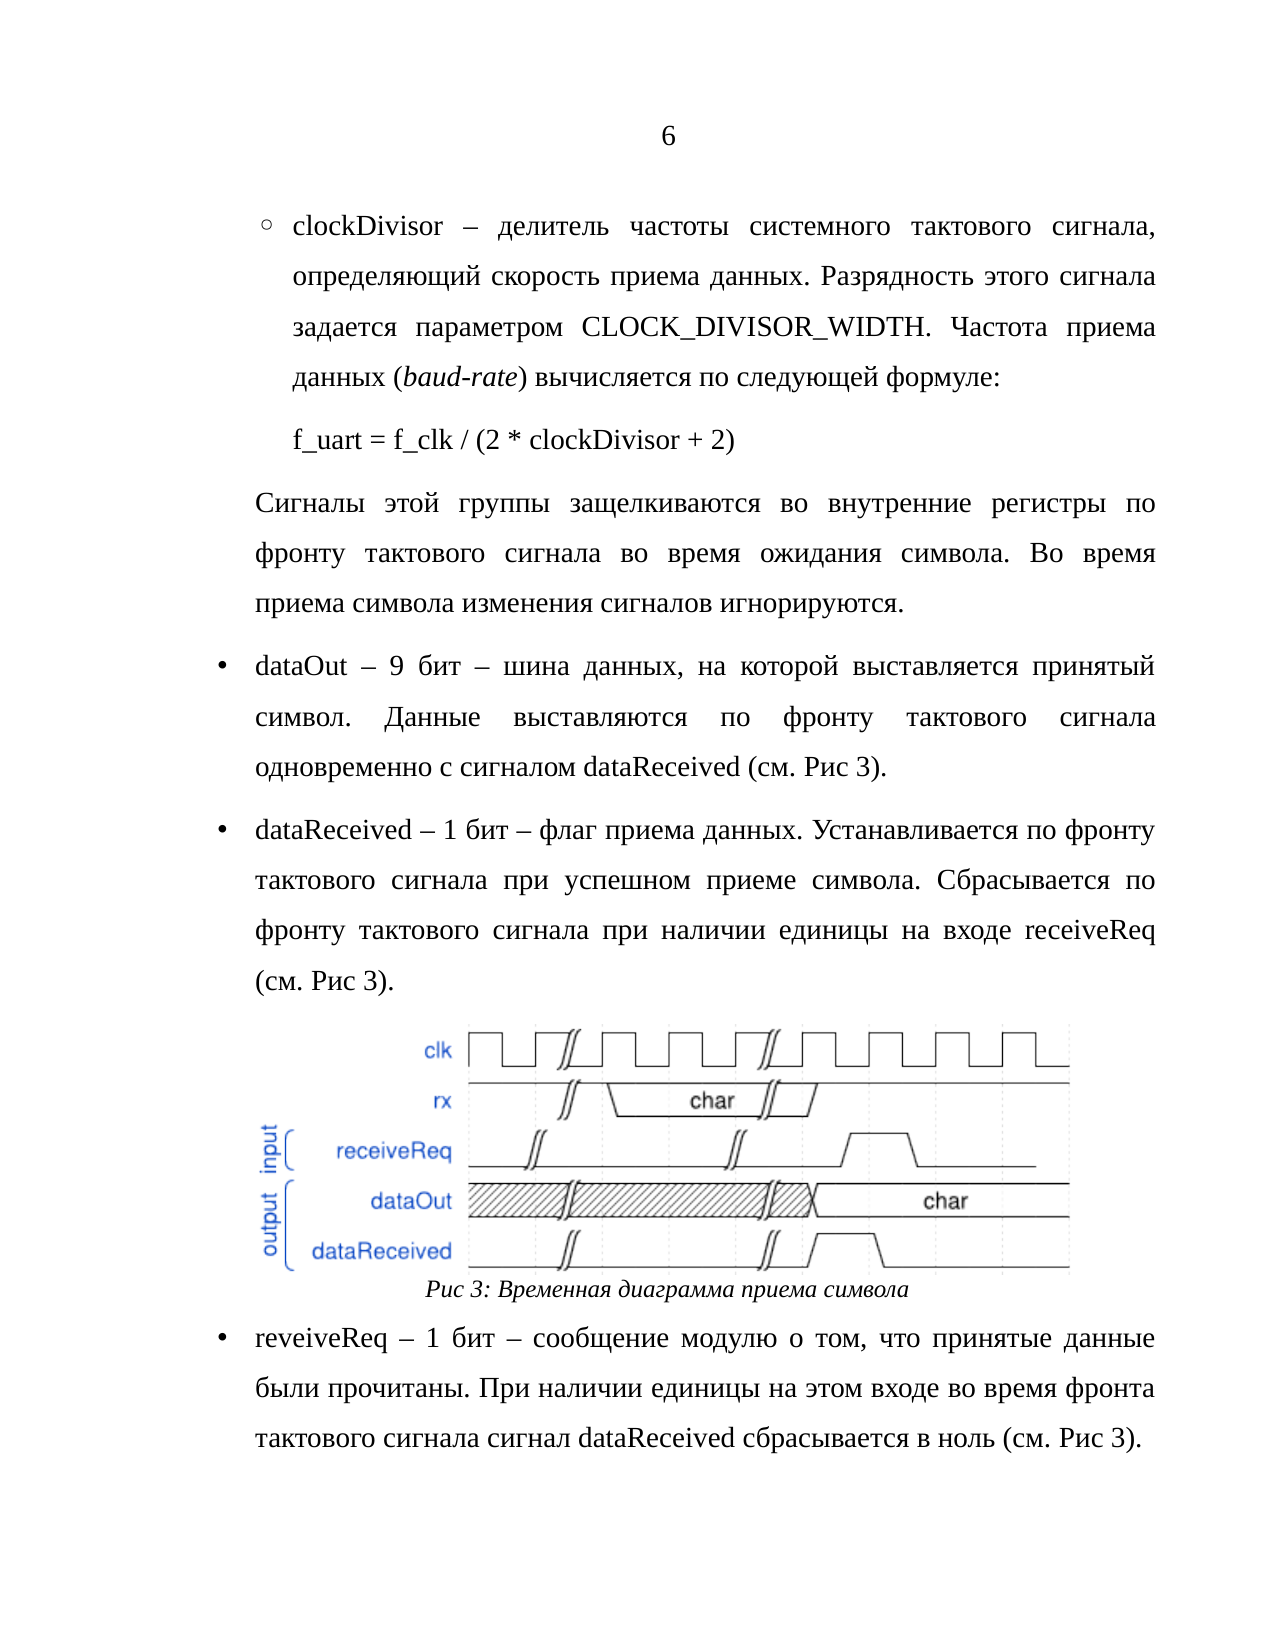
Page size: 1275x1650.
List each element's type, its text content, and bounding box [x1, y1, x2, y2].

list reveiveReq – 1 бит – сообщение модулю о том, что принятые данные были прочитаны. При наличии единицы на этом входе во время фронта тактового сигнала сигнал dataReceived сбрасывается в ноль (см. Рис 3). [217, 1275, 1157, 1454]
list f_uart = f_clk / (2 * clockDivisor + 2) [255, 422, 1157, 456]
list Сигналы этой группы защелкиваются во внутренние регистры по фронту тактового сигнала во время ожидания символа. Во время приема символа изменения сигналов игнорируются. [217, 485, 1157, 619]
list clockDivisor – делитель частоты системного тактового сигнала, определяющий скорость приема данных. Разрядность этого сигнала задается параметром CLOCK_DIVISOR_WIDTH. Частота приема данных (baud-rate) вычисляется по следующей формуле: [255, 208, 1157, 393]
list [235, 1012, 1102, 1024]
list dataReceived – 1 бит – флаг приема данных. Устанавливается по фронту тактового сигнала при успешном приеме символа. Сбрасывается по фронту тактового сигнала при наличии единицы на входе receiveReq (см. Рис 3). [217, 812, 1157, 996]
list Рис 3: Временная диаграмма приема символа [235, 1275, 1102, 1303]
list dataOut – 9 бит – шина данных, на которой выставляется принятый символ. Данные выставляются по фронту тактового сигнала одновременно с сигналом dataReceived (см. Рис 3). [217, 648, 1157, 782]
picture [235, 1024, 1102, 1275]
